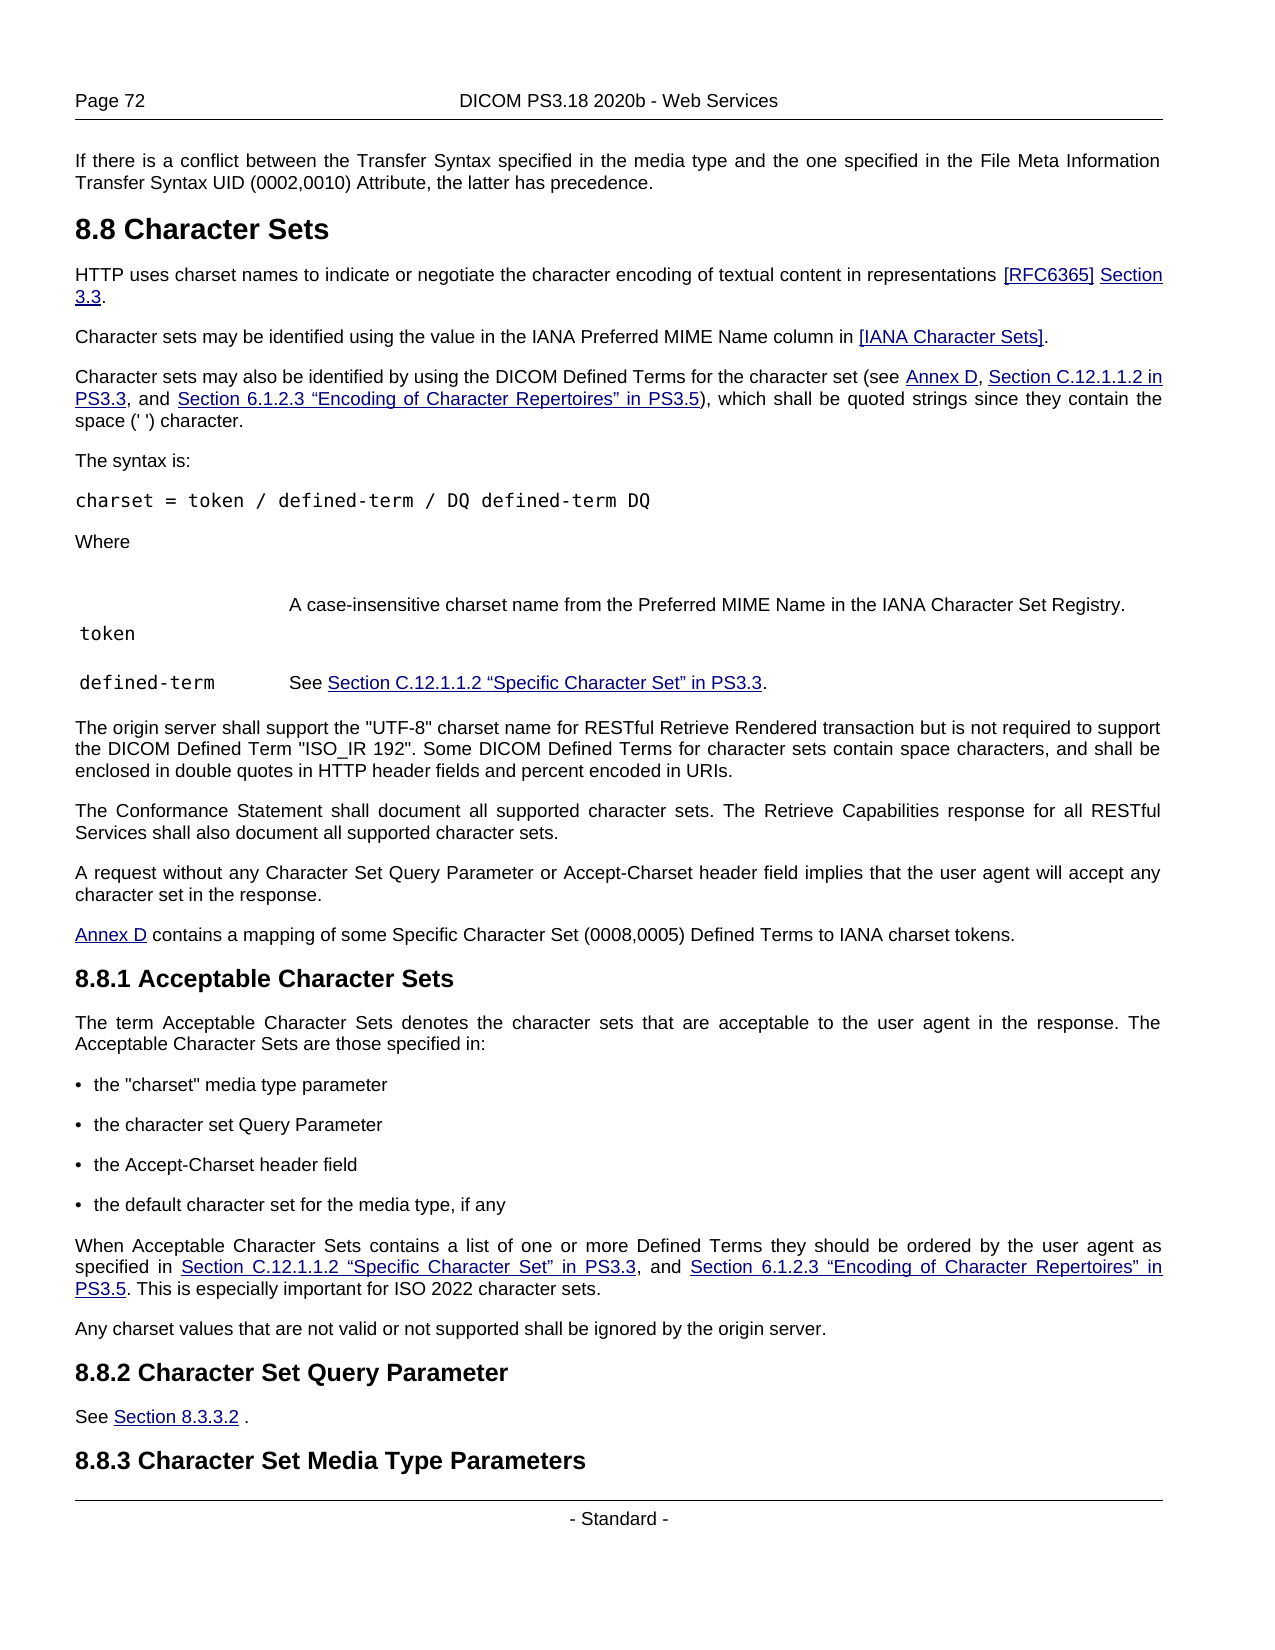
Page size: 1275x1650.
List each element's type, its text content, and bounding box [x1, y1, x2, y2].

text The syntax is: [75, 450, 1162, 471]
table_cell See Section C.12.1.1.2 “Specific Character Set” in PS3.3. [285, 649, 1162, 698]
table_header A case-insensitive charset name from the Preferred MIME Name in the IANA Character Set Registry. [285, 571, 1162, 649]
text 8.8 Character Sets [75, 212, 1162, 245]
text When Acceptable Character Sets contains a list of one or more Defined Terms they should be ordered by the user agent as specified in Section C.12.1.1.2 “Specific Character Set” in PS3.3, and Section 6.1.2.3 “Encoding of Character Repertoires” in PS3.5. This is especially important for ISO 2022 character sets. [75, 1234, 1162, 1299]
table_header token [75, 571, 285, 649]
text • the default character set for the media type, if any [75, 1194, 1162, 1216]
text 8.8.1 Acceptable Character Sets [75, 964, 1162, 993]
text 8.8.2 Character Set Query Parameter [75, 1358, 1162, 1387]
text • the Accept-Charset header field [75, 1154, 1162, 1176]
text The term Acceptable Character Sets denotes the character sets that are acceptable to the user agent in the response. The Acceptable Character Sets are those specified in: [75, 1011, 1162, 1054]
text • the character set Query Parameter [75, 1114, 1162, 1135]
text Character sets may be identified using the value in the IANA Preferred MIME Name column in [IANA Character Sets]. [75, 326, 1162, 348]
text See Section 8.3.3.2 . [75, 1406, 1162, 1427]
text The origin server shall support the "UTF-8" charset name for RESTful Retrieve Rendered transaction but is not required to support the DICOM Defined Term "ISO_IR 192". Some DICOM Defined Terms for character sets contain space characters, and shall be enclosed in double quotes in HTTP header fields and percent encoded in URIs. [75, 716, 1162, 781]
text If there is a conflict between the Transfer Syntax specified in the media type and the one specified in the File Meta Information Transfer Syntax UID (0002,0010) Attribute, the latter has precedence. [75, 150, 1162, 193]
text 8.8.3 Character Set Media Type Parameters [75, 1446, 1162, 1475]
text Character sets may also be identified by using the DICOM Defined Terms for the character set (see Annex D, Section C.12.1.1.2 in PS3.3, and Section 6.1.2.3 “Encoding of Character Repertoires” in PS3.5), which shall be quoted strings since they contain the space (' ') character. [75, 366, 1162, 431]
table_cell defined-term [75, 649, 285, 698]
text charset = token / defined-term / DQ defined-term DQ [75, 490, 1162, 512]
text Where [75, 531, 1162, 552]
text • the "charset" media type parameter [75, 1073, 1162, 1095]
text A request without any Character Set Query Parameter or Accept-Charset header field implies that the user agent will accept any character set in the response. [75, 862, 1162, 905]
text Annex D contains a mapping of some Specific Character Set (0008,0005) Defined Terms to IANA charset tokens. [75, 924, 1162, 945]
text The Conformance Statement shall document all supported character sets. The Retrieve Capabilities response for all RESTful Services shall also document all supported character sets. [75, 800, 1162, 843]
text Any charset values that are not valid or not supported shall be ignored by the origin server. [75, 1318, 1162, 1339]
text HTTP uses charset names to indicate or negotiate the character encoding of textual content in representations [RFC6365] Section 3.3. [75, 264, 1162, 307]
